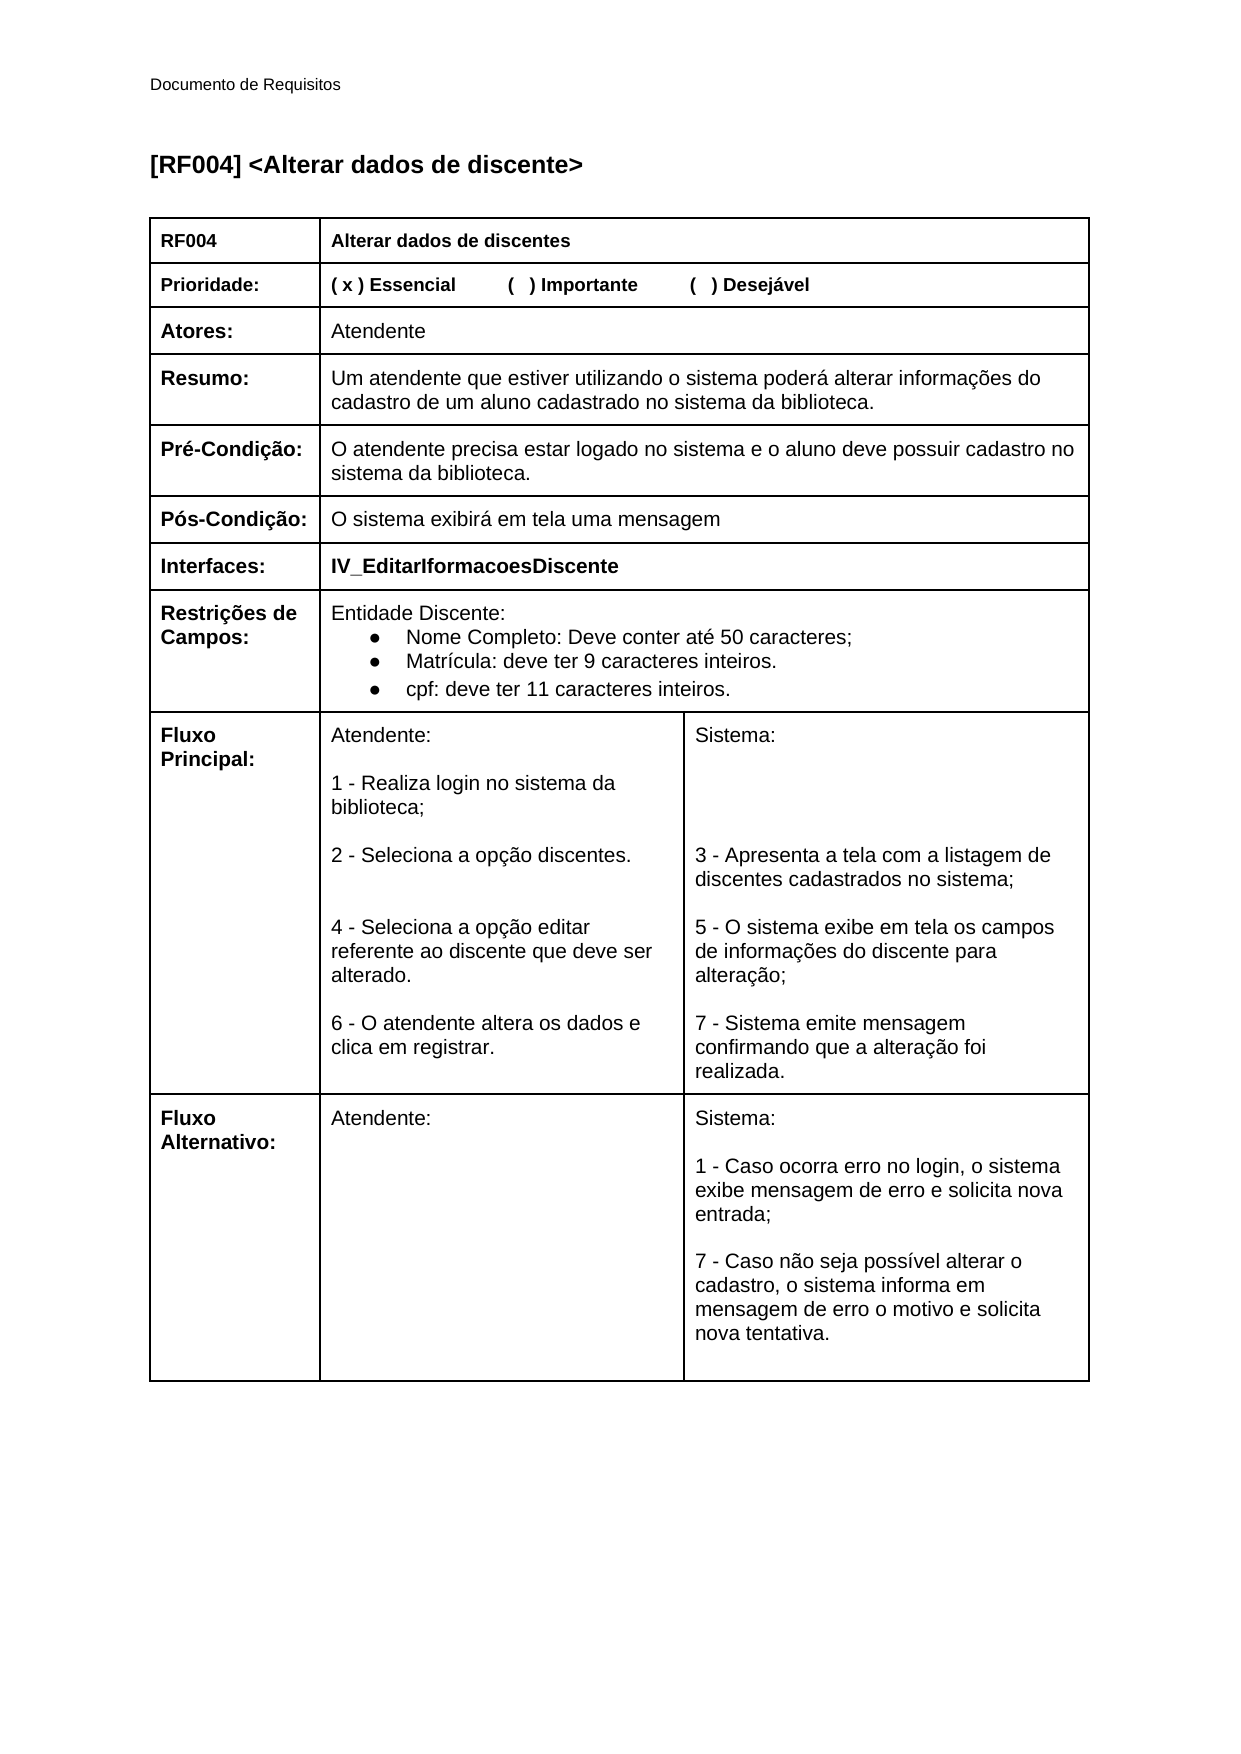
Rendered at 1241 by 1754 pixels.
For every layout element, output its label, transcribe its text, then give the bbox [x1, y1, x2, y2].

table_cell O sistema exibirá em tela uma mensagem [321, 497, 1088, 542]
table_cell Sistema: 3 - Apresenta a tela com a listagem de discentes cadastrados no sistema; 5 - O sistema exibe em tela os campos de informações do discente para alteração; 7 - Sistema emite mensagem confirmando que a alteração foi realizada. [685, 713, 1088, 1093]
table_cell Um atendente que estiver utilizando o sistema poderá alterar informações do cadastro de um aluno cadastrado no sistema da biblioteca. [321, 355, 1088, 424]
table_cell Restrições de Campos: [151, 591, 319, 711]
table_header RF004 [151, 219, 319, 262]
table_cell Pré-Condição: [151, 426, 319, 495]
table_cell Fluxo Alternativo: [151, 1095, 319, 1379]
table_header Alterar dados de discentes [321, 219, 1088, 262]
table_cell Sistema: 1 - Caso ocorra erro no login, o sistema exibe mensagem de erro e solicita nova entrada; 7 - Caso não seja possível alterar o cadastro, o sistema informa em mensagem de erro o motivo e solicita nova tentativa. [685, 1095, 1088, 1379]
table_cell Atendente: [321, 1095, 683, 1379]
table_cell Atores: [151, 308, 319, 353]
table_cell Atendente: 1 - Realiza login no sistema da biblioteca; 2 - Seleciona a opção discentes. 4 - Seleciona a opção editar referente ao discente que deve ser alterado. 6 - O atendente altera os dados e clica em registrar. [321, 713, 683, 1093]
table_cell Atendente [321, 308, 1088, 353]
table_cell Interfaces: [151, 544, 319, 588]
table_cell Entidade Discente: Nome Completo: Deve conter até 50 caracteres; Matrícula: deve ter 9 caracteres inteiros. cpf: deve ter 11 caracteres inteiros. [321, 591, 1088, 711]
table_cell ( x ) Essencial ( ) Importante ( ) Desejável [321, 264, 1088, 306]
table_cell Prioridade: [151, 264, 319, 306]
table_cell Fluxo Principal: [151, 713, 319, 1093]
table_cell O atendente precisa estar logado no sistema e o aluno deve possuir cadastro no sistema da biblioteca. [321, 426, 1088, 495]
table_cell Resumo: [151, 355, 319, 424]
subtitle [RF004] <Alterar dados de discente> [150, 150, 1090, 179]
table_cell Pós-Condição: [151, 497, 319, 542]
table_cell IV_EditarIformacoesDiscente [321, 544, 1088, 588]
